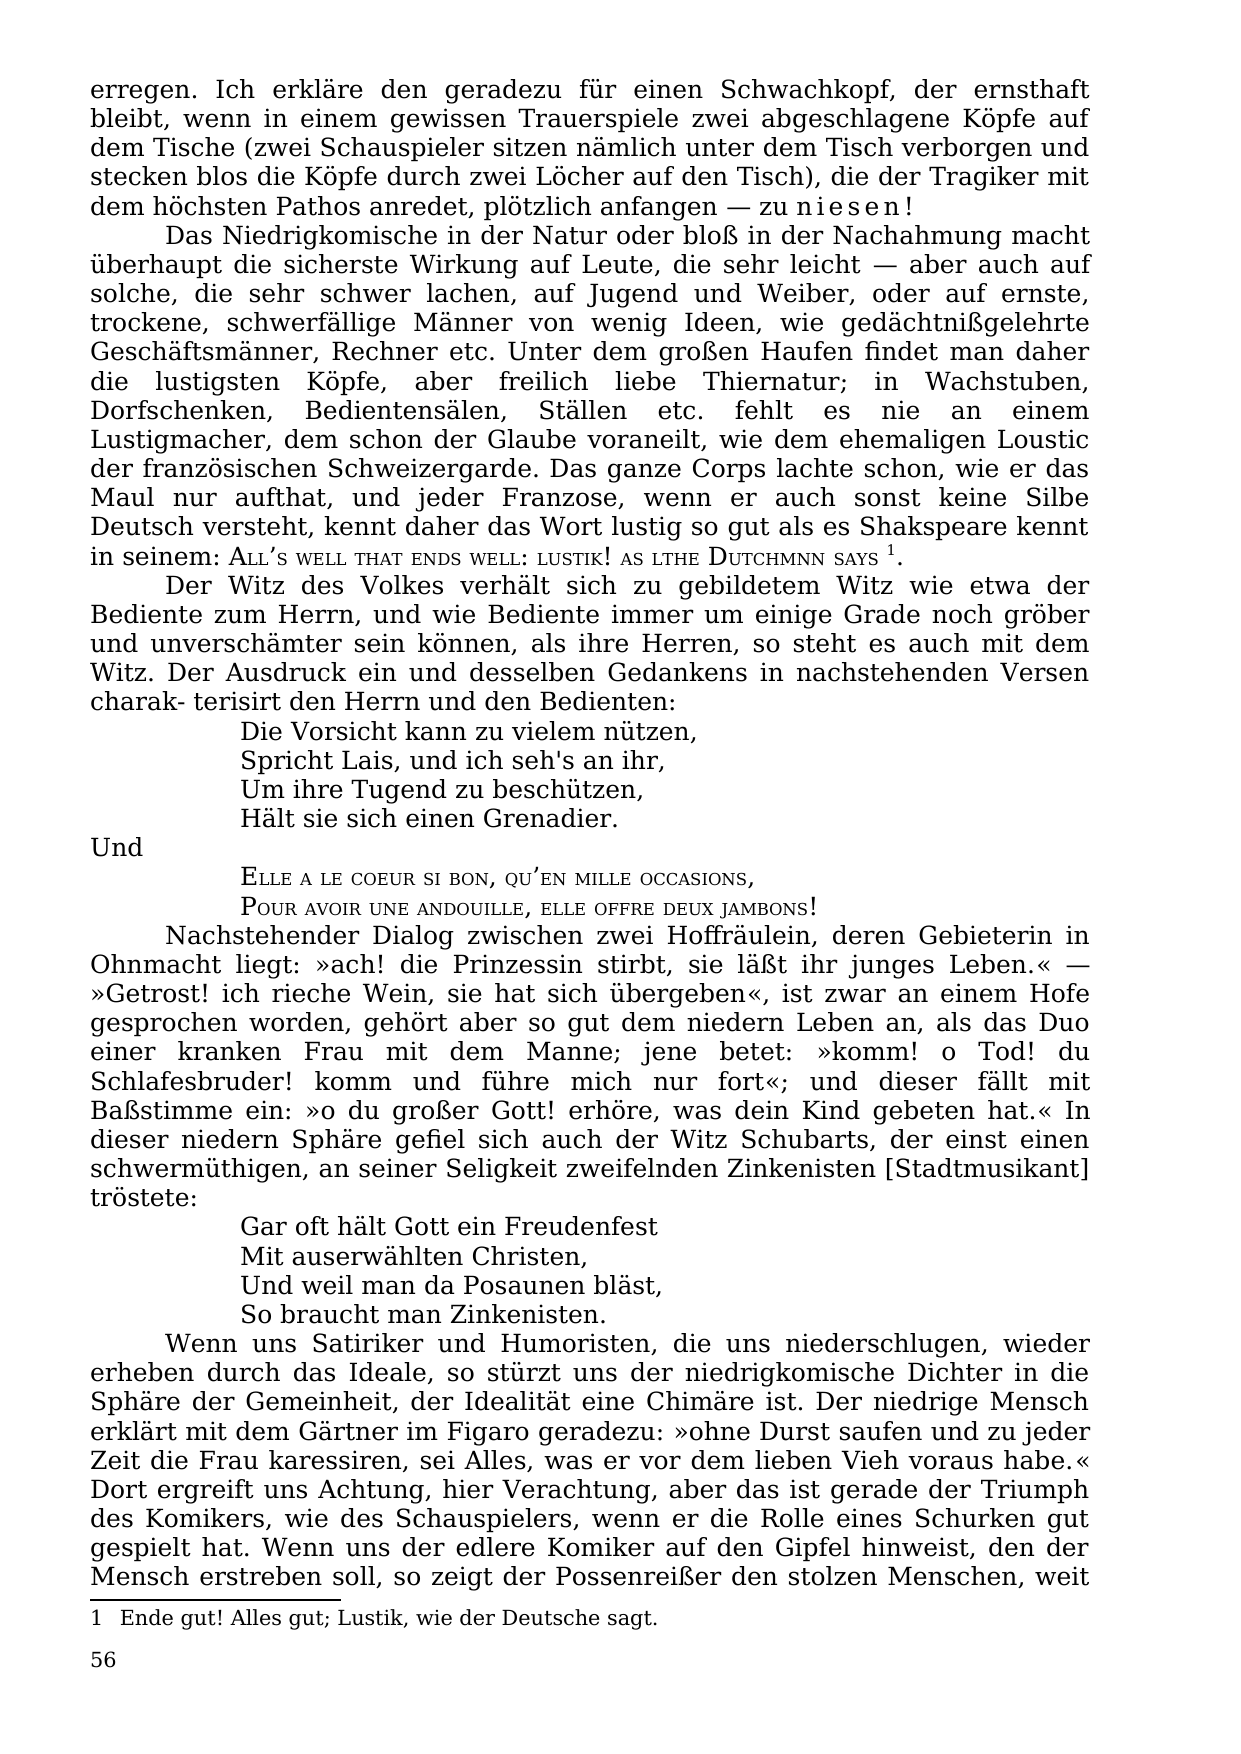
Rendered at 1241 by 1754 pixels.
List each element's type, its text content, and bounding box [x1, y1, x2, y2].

text Der Witz des Volkes verhält sich zu gebildetem Witz wie etwa der Bediente zum Herrn, und wie Bediente immer um einige Grade noch gröber und unverschämter sein können, als ihre Herren, so steht es auch mit dem Witz. Der Ausdruck ein und desselben Gedankens in nachstehenden Versen charak- terisirt den Herrn und den Bedienten: [90, 571, 1091, 717]
text Um ihre Tugend zu beschützen, [240, 775, 1091, 804]
text Gar oft hält Gott ein Freudenfest [240, 1212, 1091, 1242]
text Wenn uns Satiriker und Humoristen, die uns niederschlugen, wieder erheben durch das Ideale, so stürzt uns der niedrigkomische Dichter in die Sphäre der Gemeinheit, der Idealität eine Chimäre ist. Der niedrige Mensch erklärt mit dem Gärtner im Figaro geradezu: »ohne Durst saufen und zu jeder Zeit die Frau karessiren, sei Alles, was er vor dem lieben Vieh voraus habe.« Dort ergreift uns Achtung, hier Verachtung, aber das ist gerade der Triumph des Komikers, wie des Schauspielers, wenn er die Rolle eines Schurken gut gespielt hat. Wenn uns der edlere Komiker auf den Gipfel hinweist, den der Mensch erstreben soll, so zeigt der Possenreißer den stolzen Menschen, weit [90, 1329, 1091, 1592]
text Nachstehender Dialog zwischen zwei Hoffräulein, deren Gebieterin in Ohnmacht liegt: »ach! die Prinzessin stirbt, sie läßt ihr junges Leben.« — »Getrost! ich rieche Wein, sie hat sich übergeben«, ist zwar an einem Hofe gesprochen worden, gehört aber so gut dem niedern Leben an, als das Duo einer kranken Frau mit dem Manne; jene betet: »komm! o Tod! du Schlafesbruder! komm und führe mich nur fort«; und dieser fällt mit Baßstimme ein: »o du großer Gott! erhöre, was dein Kind gebeten hat.« In dieser niedern Sphäre gefiel sich auch der Witz Schubarts, der einst einen schwermüthigen, an seiner Seligkeit zweifelnden Zinkenisten [Stadtmusikant] tröstete: [90, 921, 1091, 1212]
text Ende gut! Alles gut; Lustik, wie der Deutsche sagt. [90, 1606, 1091, 1631]
text Und weil man da Posaunen bläst, [240, 1271, 1091, 1300]
text Die Vorsicht kann zu vielem nützen, [240, 717, 1091, 746]
text So braucht man Zinkenisten. [240, 1300, 1091, 1329]
text Spricht Lais, und ich seh's an ihr, [240, 746, 1091, 775]
text Elle a le coeur si bon, qu’en mille occasions, [240, 862, 1091, 892]
text Pour avoir une andouille, elle offre deux jambons! [240, 892, 1091, 921]
text Das Niedrigkomische in der Natur oder bloß in der Nachahmung macht überhaupt die sicherste Wirkung auf Leute, die sehr leicht — aber auch auf solche, die sehr schwer lachen, auf Jugend und Weiber, oder auf ernste, trockene, schwerfällige Männer von wenig Ideen, wie gedächtnißgelehrte Geschäftsmänner, Rechner etc. Unter dem großen Haufen findet man daher die lustigsten Köpfe, aber freilich liebe Thiernatur; in Wachstuben, Dorfschenken, Bedientensälen, Ställen etc. fehlt es nie an einem Lustigmacher, dem schon der Glaube voraneilt, wie dem ehemaligen Loustic der französischen Schweizergarde. Das ganze Corps lachte schon, wie er das Maul nur aufthat, und jeder Franzose, wenn er auch sonst keine Silbe Deutsch versteht, kennt daher das Wort lustig so gut als es Shakspeare kennt in seinem: All’s well that ends well: lustik! as lthe Dutchmnn says . [90, 221, 1091, 571]
text erregen. Ich erkläre den geradezu für einen Schwachkopf, der ernsthaft bleibt, wenn in einem gewissen Trauerspiele zwei abgeschlagene Köpfe auf dem Tische (zwei Schauspieler sitzen nämlich unter dem Tisch verborgen und stecken blos die Köpfe durch zwei Löcher auf den Tisch), die der Tragiker mit dem höchsten Pathos anredet, plötzlich anfangen — zu niesen! [90, 75, 1091, 221]
text Mit auserwählten Christen, [240, 1242, 1091, 1271]
text Hält sie sich einen Grenadier. [240, 804, 1091, 833]
text Und [90, 833, 1091, 862]
